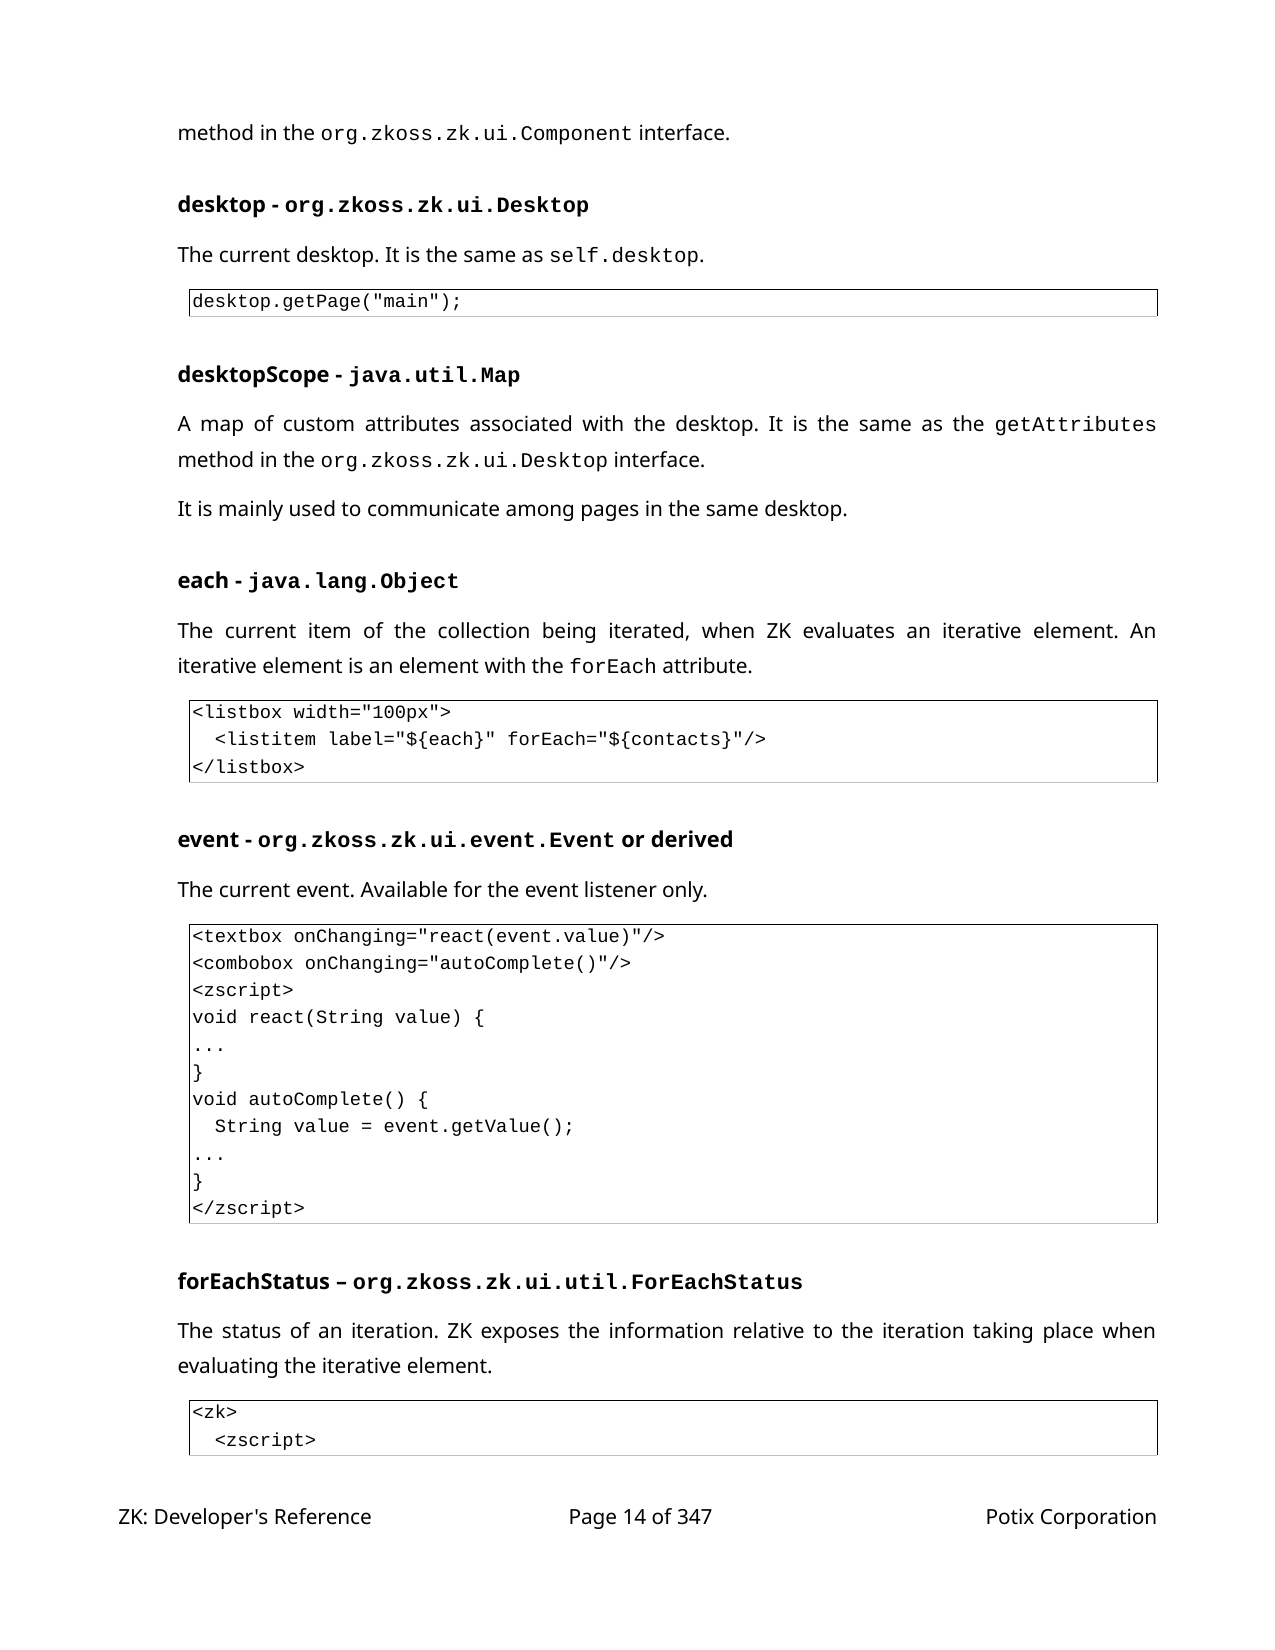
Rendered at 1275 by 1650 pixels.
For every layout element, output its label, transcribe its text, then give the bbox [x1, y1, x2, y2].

text The current event. Available for the event listener only. [177, 875, 1157, 903]
subtitle each - java.lang.Object [177, 565, 1157, 595]
text ... [190, 1033, 1157, 1057]
text <textbox onChanging="react(event.value)"/> [190, 925, 1157, 948]
text method in the org.zkoss.zk.ui.Component interface. [177, 118, 1157, 147]
text String value = event.getValue(); [190, 1114, 1157, 1138]
text void react(String value) { [190, 1005, 1157, 1030]
text } [190, 1168, 1157, 1193]
text A map of custom attributes associated with the desktop. It is the same as the getAttributes method in the org.zkoss.zk.ui.Desktop interface. [177, 409, 1157, 474]
text </listbox> [190, 754, 1157, 782]
text ... [190, 1141, 1157, 1166]
text <listbox width="100px"> [190, 701, 1157, 724]
subtitle desktop - org.zkoss.zk.ui.Desktop [177, 189, 1157, 219]
text desktop.getPage("main"); [190, 290, 1157, 316]
subtitle forEachStatus – org.zkoss.zk.ui.util.ForEachStatus [177, 1266, 1157, 1296]
subtitle event - org.zkoss.zk.ui.event.Event or derived [177, 824, 1157, 854]
text </zscript> [190, 1196, 1157, 1223]
text The current item of the collection being iterated, when ZK evaluates an iterative element. An iterative element is an element with the forEach attribute. [177, 616, 1157, 679]
text } [190, 1060, 1157, 1084]
text The current desktop. It is the same as self.desktop. [177, 240, 1157, 268]
text void autoComplete() { [190, 1087, 1157, 1111]
text <zscript> [190, 1427, 1157, 1455]
text <zk> [190, 1401, 1157, 1424]
text <zscript> [190, 978, 1157, 1002]
text It is mainly used to communicate among pages in the same desktop. [177, 494, 1157, 522]
text <listitem label="${each}" forEach="${contacts}"/> [190, 727, 1157, 752]
text The status of an iteration. ZK exposes the information relative to the iteration taking place when evaluating the iterative element. [177, 1316, 1157, 1380]
text <combobox onChanging="autoComplete()"/> [190, 951, 1157, 975]
subtitle desktopScope - java.util.Map [177, 359, 1157, 389]
